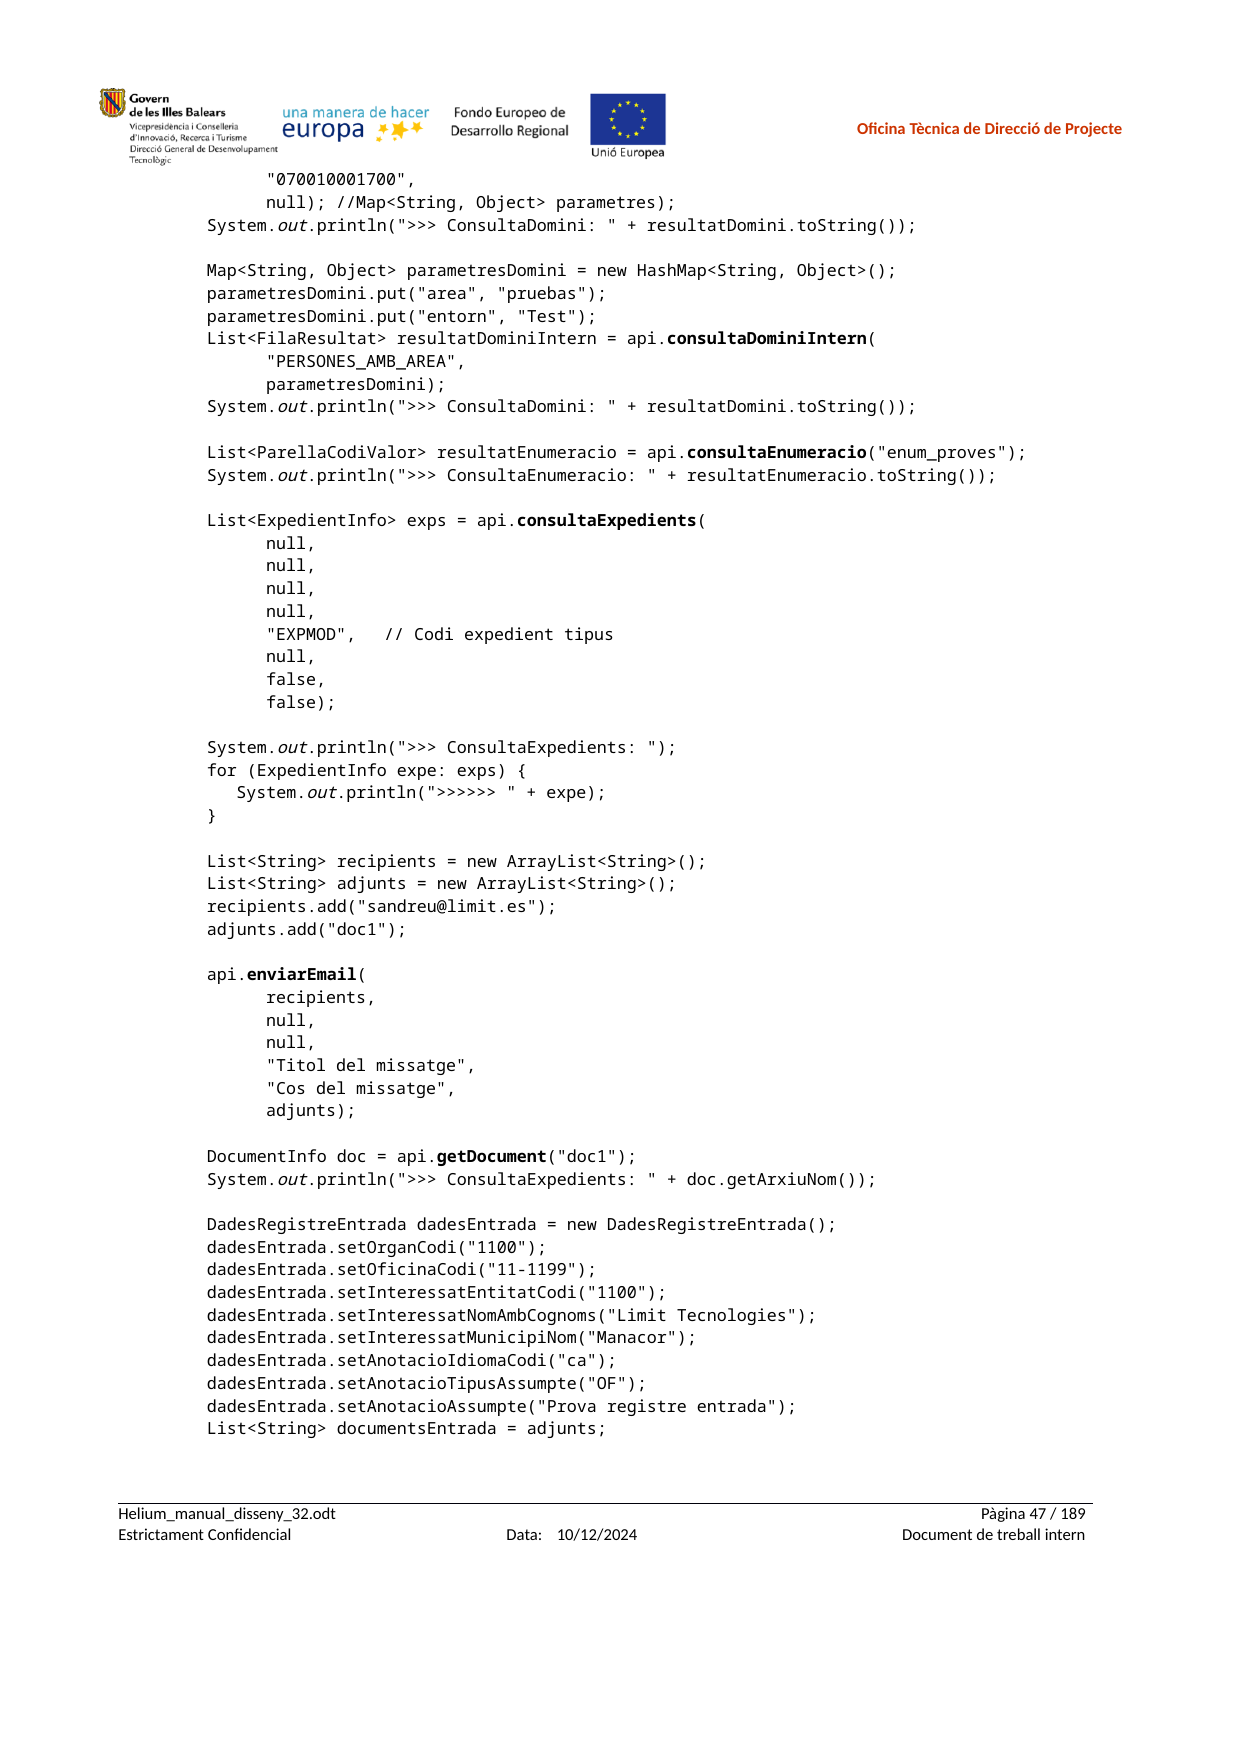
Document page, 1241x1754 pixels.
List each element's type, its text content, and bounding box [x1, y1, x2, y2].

text System.out.println(">>> ConsultaExpedients: "); [118, 736, 1122, 758]
text List<ParellaCodiValor> resultatEnumeracio = api.consultaEnumeracio("enum_proves"); [118, 440, 1122, 463]
text null, [118, 577, 1122, 599]
text System.out.println(">>>>>> " + expe); [118, 781, 1122, 804]
text List<FilaResultat> resultatDominiIntern = api.consultaDominiIntern( [118, 327, 1122, 349]
text adjunts.add("doc1"); [118, 917, 1122, 940]
text Map<String, Object> parametresDomini = new HashMap<String, Object>(); [118, 259, 1122, 281]
text api.enviarEmail( [118, 963, 1122, 985]
text System.out.println(">>> ConsultaDomini: " + resultatDomini.toString()); [118, 213, 1122, 236]
text false); [118, 690, 1122, 713]
text for (ExpedientInfo expe: exps) { [118, 758, 1122, 781]
text "Titol del missatge", [118, 1053, 1122, 1076]
text System.out.println(">>> ConsultaExpedients: " + doc.getArxiuNom()); [118, 1167, 1122, 1190]
text DadesRegistreEntrada dadesEntrada = new DadesRegistreEntrada(); [118, 1212, 1122, 1235]
text List<String> recipients = new ArrayList<String>(); [118, 849, 1122, 872]
text dadesEntrada.setOficinaCodi("11-1199"); [118, 1258, 1122, 1281]
text System.out.println(">>> ConsultaEnumeracio: " + resultatEnumeracio.toString()); [118, 463, 1122, 486]
text dadesEntrada.setInteressatMunicipiNom("Manacor"); [118, 1326, 1122, 1349]
text parametresDomini); [118, 372, 1122, 395]
text List<String> adjunts = new ArrayList<String>(); [118, 872, 1122, 894]
text recipients.add("sandreu@limit.es"); [118, 894, 1122, 917]
text "PERSONES_AMB_AREA", [118, 349, 1122, 372]
text System.out.println(">>> ConsultaDomini: " + resultatDomini.toString()); [118, 395, 1122, 418]
text dadesEntrada.setAnotacioAssumpte("Prova registre entrada"); [118, 1394, 1122, 1417]
text } [118, 804, 1122, 826]
text null); //Map<String, Object> parametres); [118, 191, 1122, 213]
text recipients, [118, 985, 1122, 1008]
picture [99, 87, 668, 166]
text null, [118, 599, 1122, 622]
text DocumentInfo doc = api.getDocument("doc1"); [118, 1144, 1122, 1167]
text null, [118, 531, 1122, 554]
text List<ExpedientInfo> exps = api.consultaExpedients( [118, 508, 1122, 531]
text "Cos del missatge", [118, 1076, 1122, 1099]
text null, [118, 1008, 1122, 1031]
text null, [118, 554, 1122, 577]
text parametresDomini.put("area", "pruebas"); [118, 281, 1122, 304]
text "EXPMOD", // Codi expedient tipus [118, 622, 1122, 645]
text adjunts); [118, 1099, 1122, 1122]
text dadesEntrada.setAnotacioTipusAssumpte("OF"); [118, 1371, 1122, 1394]
text dadesEntrada.setInteressatNomAmbCognoms("Limit Tecnologies"); [118, 1303, 1122, 1326]
text dadesEntrada.setOrganCodi("1100"); [118, 1235, 1122, 1258]
text false, [118, 667, 1122, 690]
text dadesEntrada.setAnotacioIdiomaCodi("ca"); [118, 1349, 1122, 1371]
text parametresDomini.put("entorn", "Test"); [118, 304, 1122, 327]
text dadesEntrada.setInteressatEntitatCodi("1100"); [118, 1281, 1122, 1303]
text null, [118, 1031, 1122, 1053]
text null, [118, 645, 1122, 667]
text List<String> documentsEntrada = adjunts; [118, 1417, 1122, 1439]
text "070010001700", [118, 168, 1122, 191]
